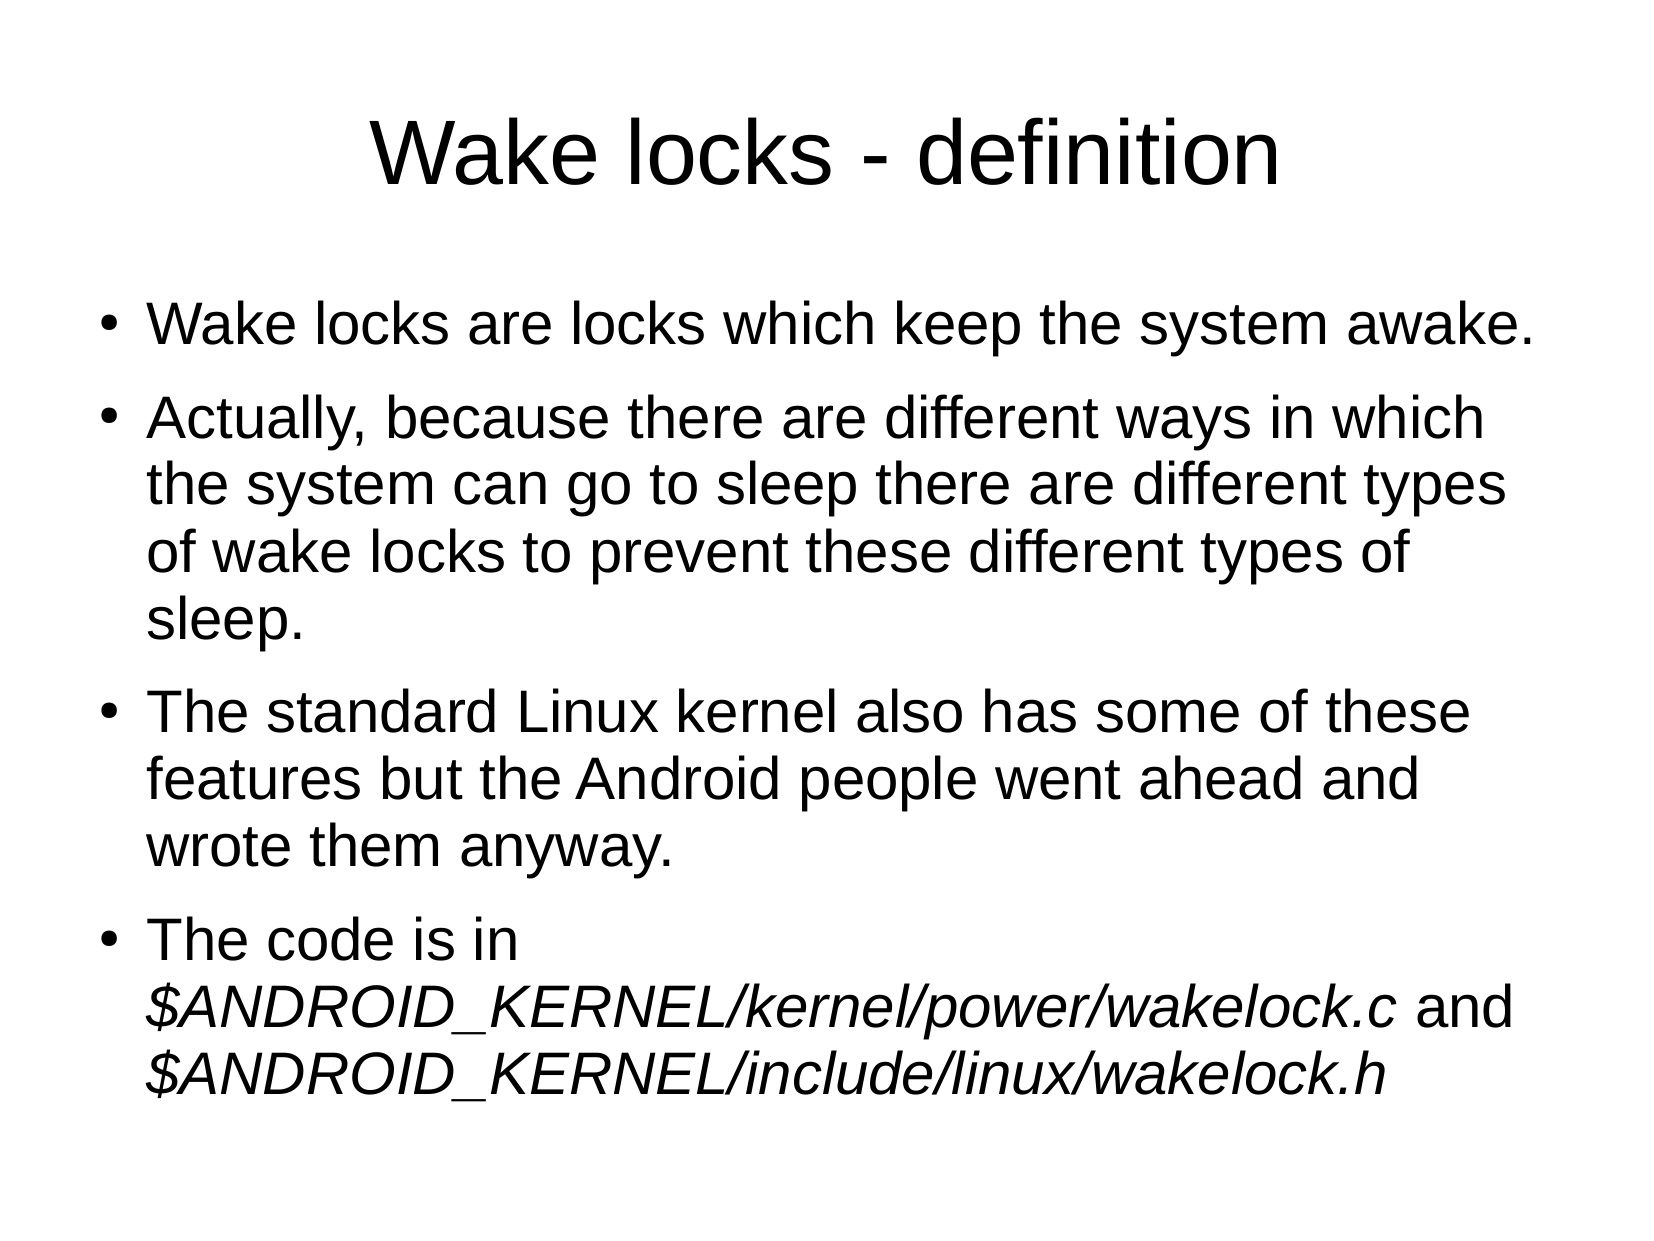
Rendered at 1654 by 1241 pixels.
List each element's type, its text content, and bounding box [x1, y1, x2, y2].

list Wake locks are locks which keep the system awake. Actually, because there are different ways in which the system can go to sleep there are different types of wake locks to prevent these different types of sleep. The standard Linux kernel also has some of these features but the Android people went ahead and wrote them anyway. The code is in $ANDROID_KERNEL/kernel/power/wakelock.c and $ANDROID_KERNEL/include/linux/wakelock.h [82, 290, 1571, 1109]
title Wake locks - definition [82, 49, 1571, 257]
